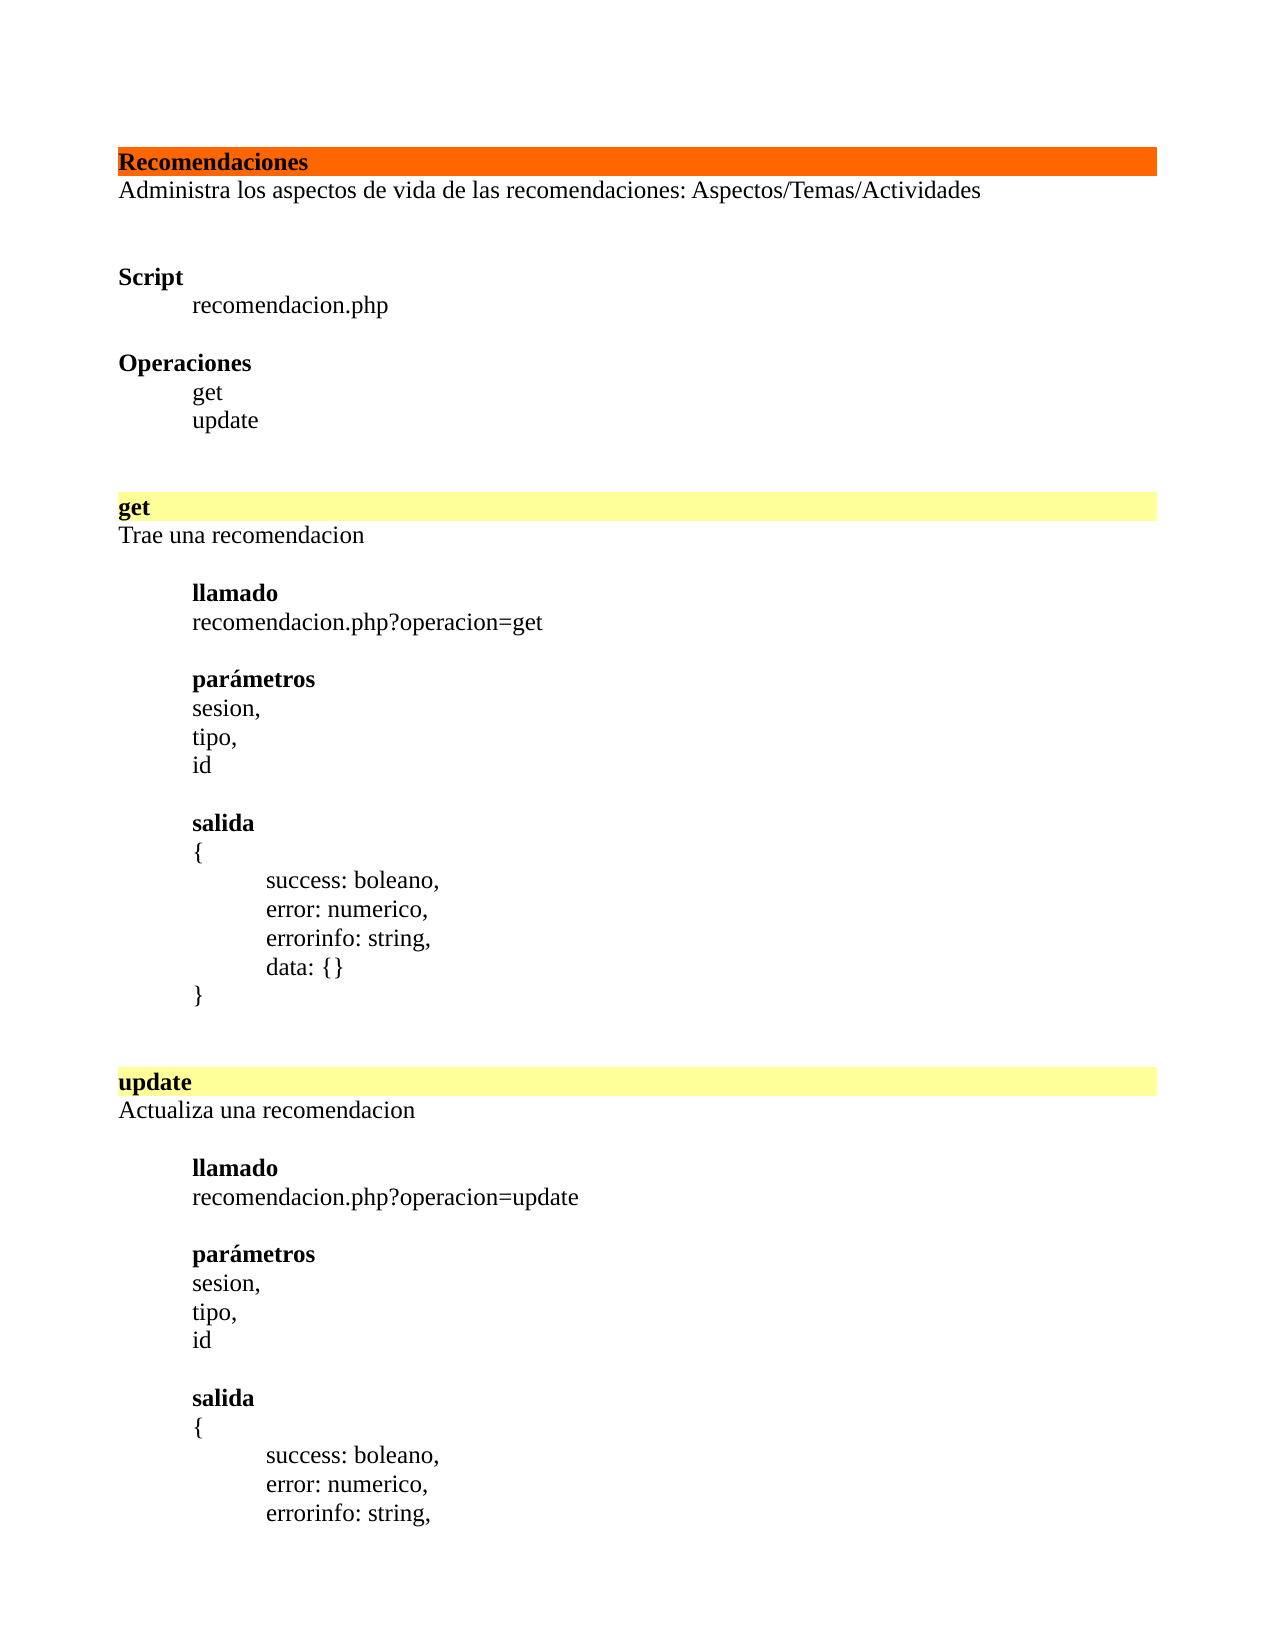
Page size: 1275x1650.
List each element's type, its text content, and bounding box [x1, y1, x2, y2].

text get [118, 492, 1157, 521]
text tipo, [192, 722, 1157, 751]
text { [192, 837, 1157, 866]
text Script [118, 262, 1157, 291]
text update [118, 1067, 1157, 1096]
text errorinfo: string, [192, 923, 1157, 952]
text recomendacion.php [118, 291, 1157, 319]
text parámetros [192, 1239, 1157, 1268]
text errorinfo: string, [192, 1498, 1157, 1527]
text update [118, 406, 1157, 434]
text recomendacion.php?operacion=update [192, 1182, 1157, 1211]
text error: numerico, [192, 1469, 1157, 1498]
text recomendacion.php?operacion=get [192, 607, 1157, 636]
text parámetros [192, 664, 1157, 693]
text success: boleano, [192, 1441, 1157, 1469]
text sesion, [192, 693, 1157, 722]
text data: {} [192, 952, 1157, 981]
text tipo, [192, 1297, 1157, 1326]
text Operaciones [118, 348, 1157, 377]
text success: boleano, [192, 866, 1157, 894]
text sesion, [192, 1268, 1157, 1297]
text Recomendaciones [118, 147, 1157, 176]
text llamado [192, 578, 1157, 607]
text { [192, 1412, 1157, 1441]
text salida [192, 808, 1157, 837]
text } [192, 981, 1157, 1009]
text id [192, 751, 1157, 779]
text llamado [192, 1153, 1157, 1182]
text error: numerico, [192, 894, 1157, 923]
text Administra los aspectos de vida de las recomendaciones: Aspectos/Temas/Actividades [118, 176, 1157, 204]
text get [118, 377, 1157, 406]
text Actualiza una recomendacion [118, 1096, 1157, 1124]
text Trae una recomendacion [118, 521, 1157, 549]
text salida [192, 1383, 1157, 1412]
text id [192, 1326, 1157, 1354]
